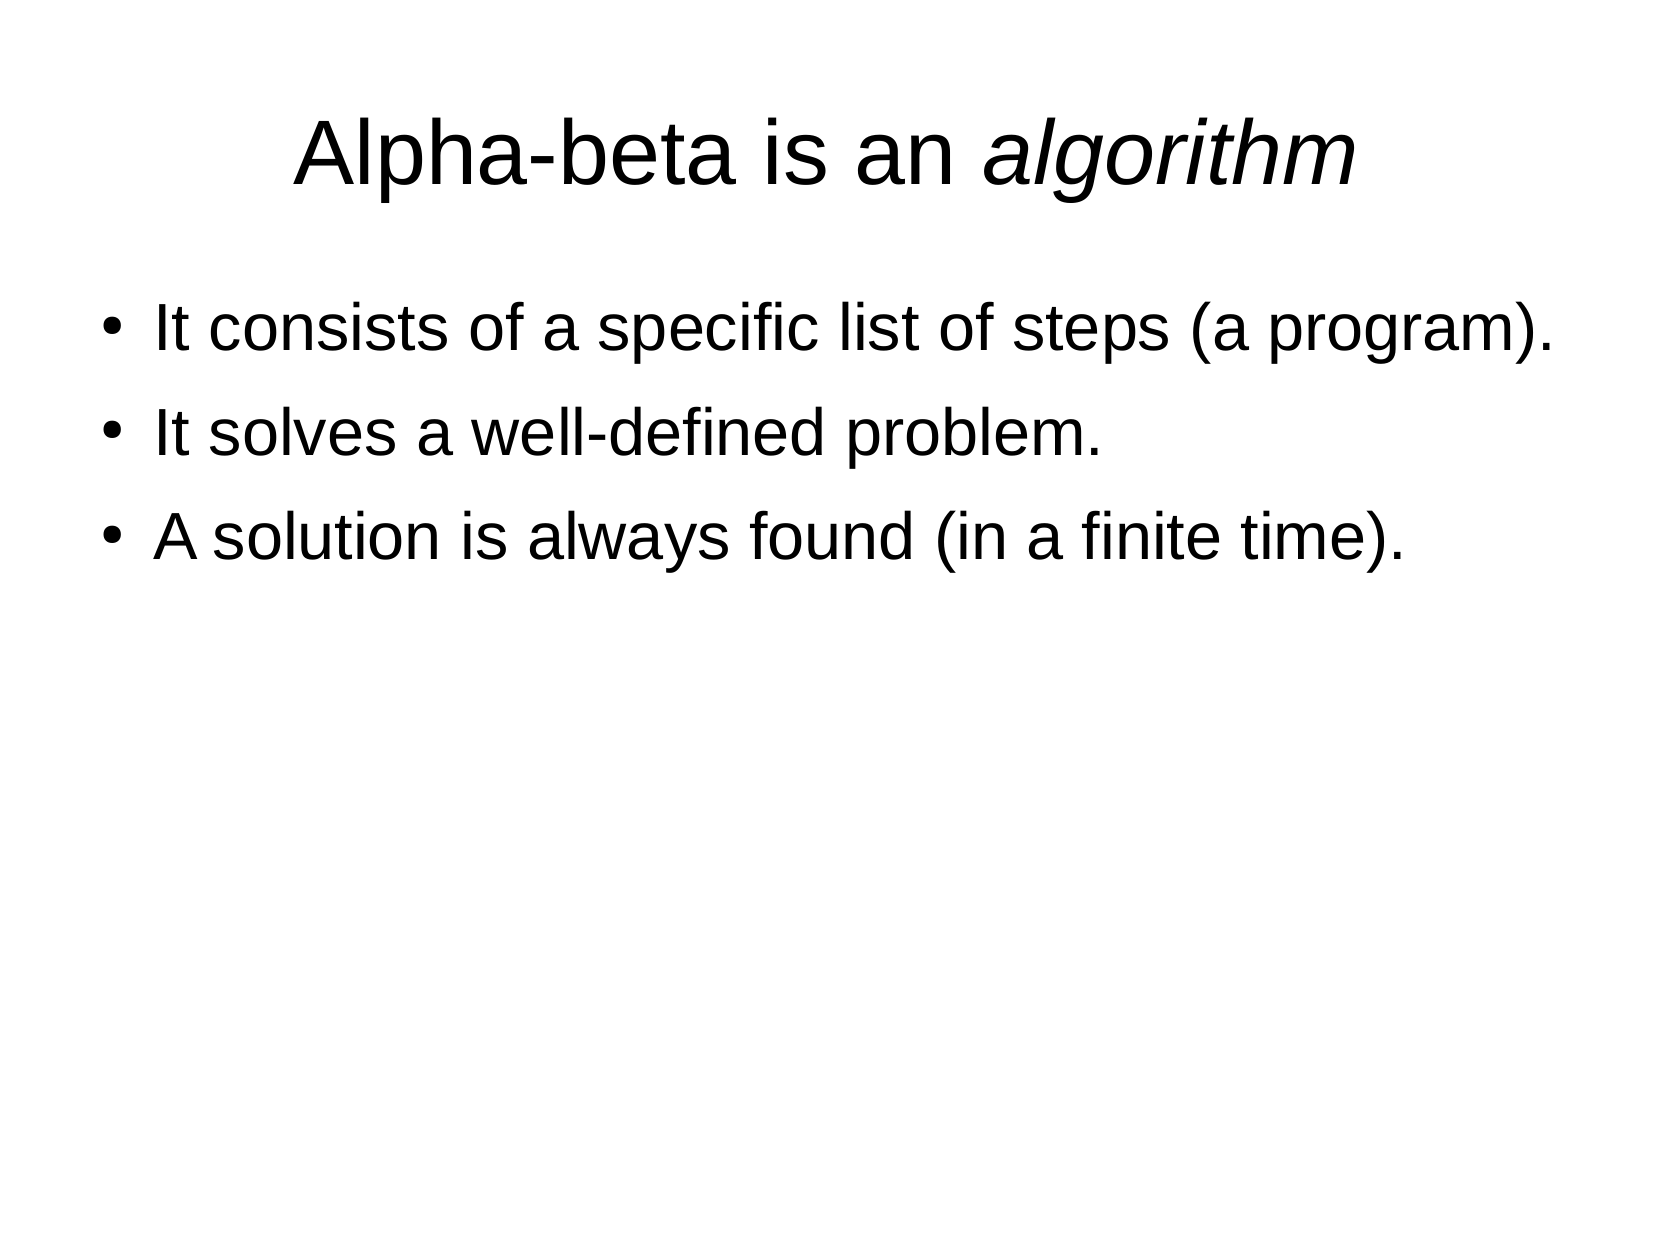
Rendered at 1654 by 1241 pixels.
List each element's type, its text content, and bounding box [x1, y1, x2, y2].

list It consists of a specific list of steps (a program). It solves a well-defined problem. A solution is always found (in a finite time). [82, 290, 1571, 1109]
title Alpha-beta is an algorithm [82, 49, 1571, 257]
